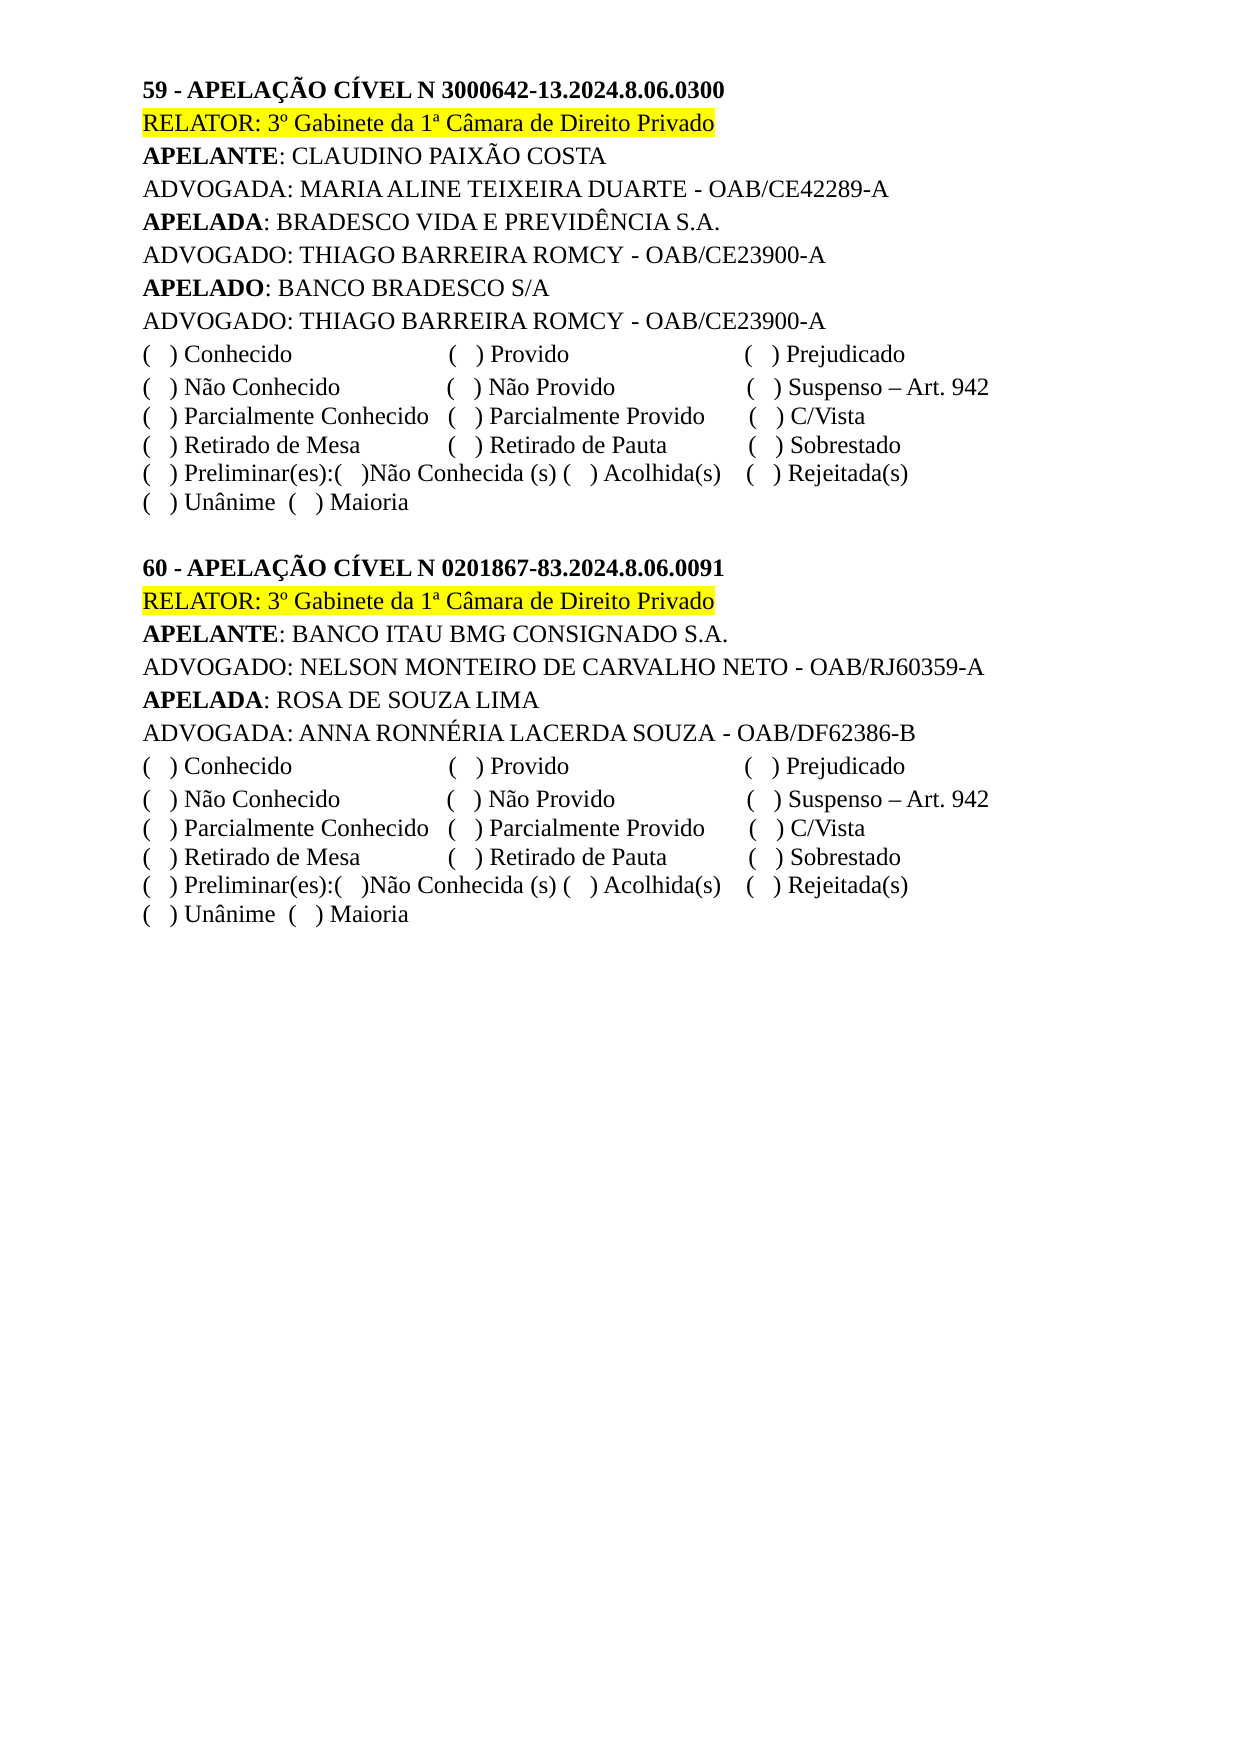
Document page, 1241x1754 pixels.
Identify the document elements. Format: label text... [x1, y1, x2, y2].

text ( ) Preliminar(es):( )Não Conhecida (s) ( ) Acolhida(s) ( ) Rejeitada(s) [142, 871, 1141, 899]
text ( ) Retirado de Mesa ( ) Retirado de Pauta ( ) Sobrestado [142, 842, 1141, 871]
text ( ) Não Conhecido ( ) Não Provido ( ) Suspenso – Art. 942 [142, 372, 1141, 401]
text ( ) Parcialmente Conhecido ( ) Parcialmente Provido ( ) C/Vista [142, 401, 1141, 430]
text ( ) Retirado de Mesa ( ) Retirado de Pauta ( ) Sobrestado [142, 430, 1141, 458]
text ( ) Unânime ( ) Maioria 60 - APELAÇÃO CÍVEL N 0201867-83.2024.8.06.0091 RELATOR: 3º Gabinete da 1ª Câmara de Direito Privado APELANTE: BANCO ITAU BMG CONSIGNADO S.A. ADVOGADO: NELSON MONTEIRO DE CARVALHO NETO - OAB/RJ60359-A APELADA: ROSA DE SOUZA LIMA ADVOGADA: ANNA RONNÉRIA LACERDA SOUZA - OAB/DF62386-B ( ) Conhecido ( ) Provido ( ) Prejudicado [142, 487, 1141, 780]
text ( ) Parcialmente Conhecido ( ) Parcialmente Provido ( ) C/Vista [142, 813, 1141, 842]
text ( ) Unânime ( ) Maioria [142, 899, 1141, 994]
text ( ) Não Conhecido ( ) Não Provido ( ) Suspenso – Art. 942 [142, 784, 1141, 813]
text 59 - APELAÇÃO CÍVEL N 3000642-13.2024.8.06.0300 RELATOR: 3º Gabinete da 1ª Câmara de Direito Privado APELANTE: CLAUDINO PAIXÃO COSTA ADVOGADA: MARIA ALINE TEIXEIRA DUARTE - OAB/CE42289-A APELADA: BRADESCO VIDA E PREVIDÊNCIA S.A. ADVOGADO: THIAGO BARREIRA ROMCY - OAB/CE23900-A APELADO: BANCO BRADESCO S/A ADVOGADO: THIAGO BARREIRA ROMCY - OAB/CE23900-A ( ) Conhecido ( ) Provido ( ) Prejudicado [142, 75, 1141, 368]
text ( ) Preliminar(es):( )Não Conhecida (s) ( ) Acolhida(s) ( ) Rejeitada(s) [142, 458, 1141, 487]
